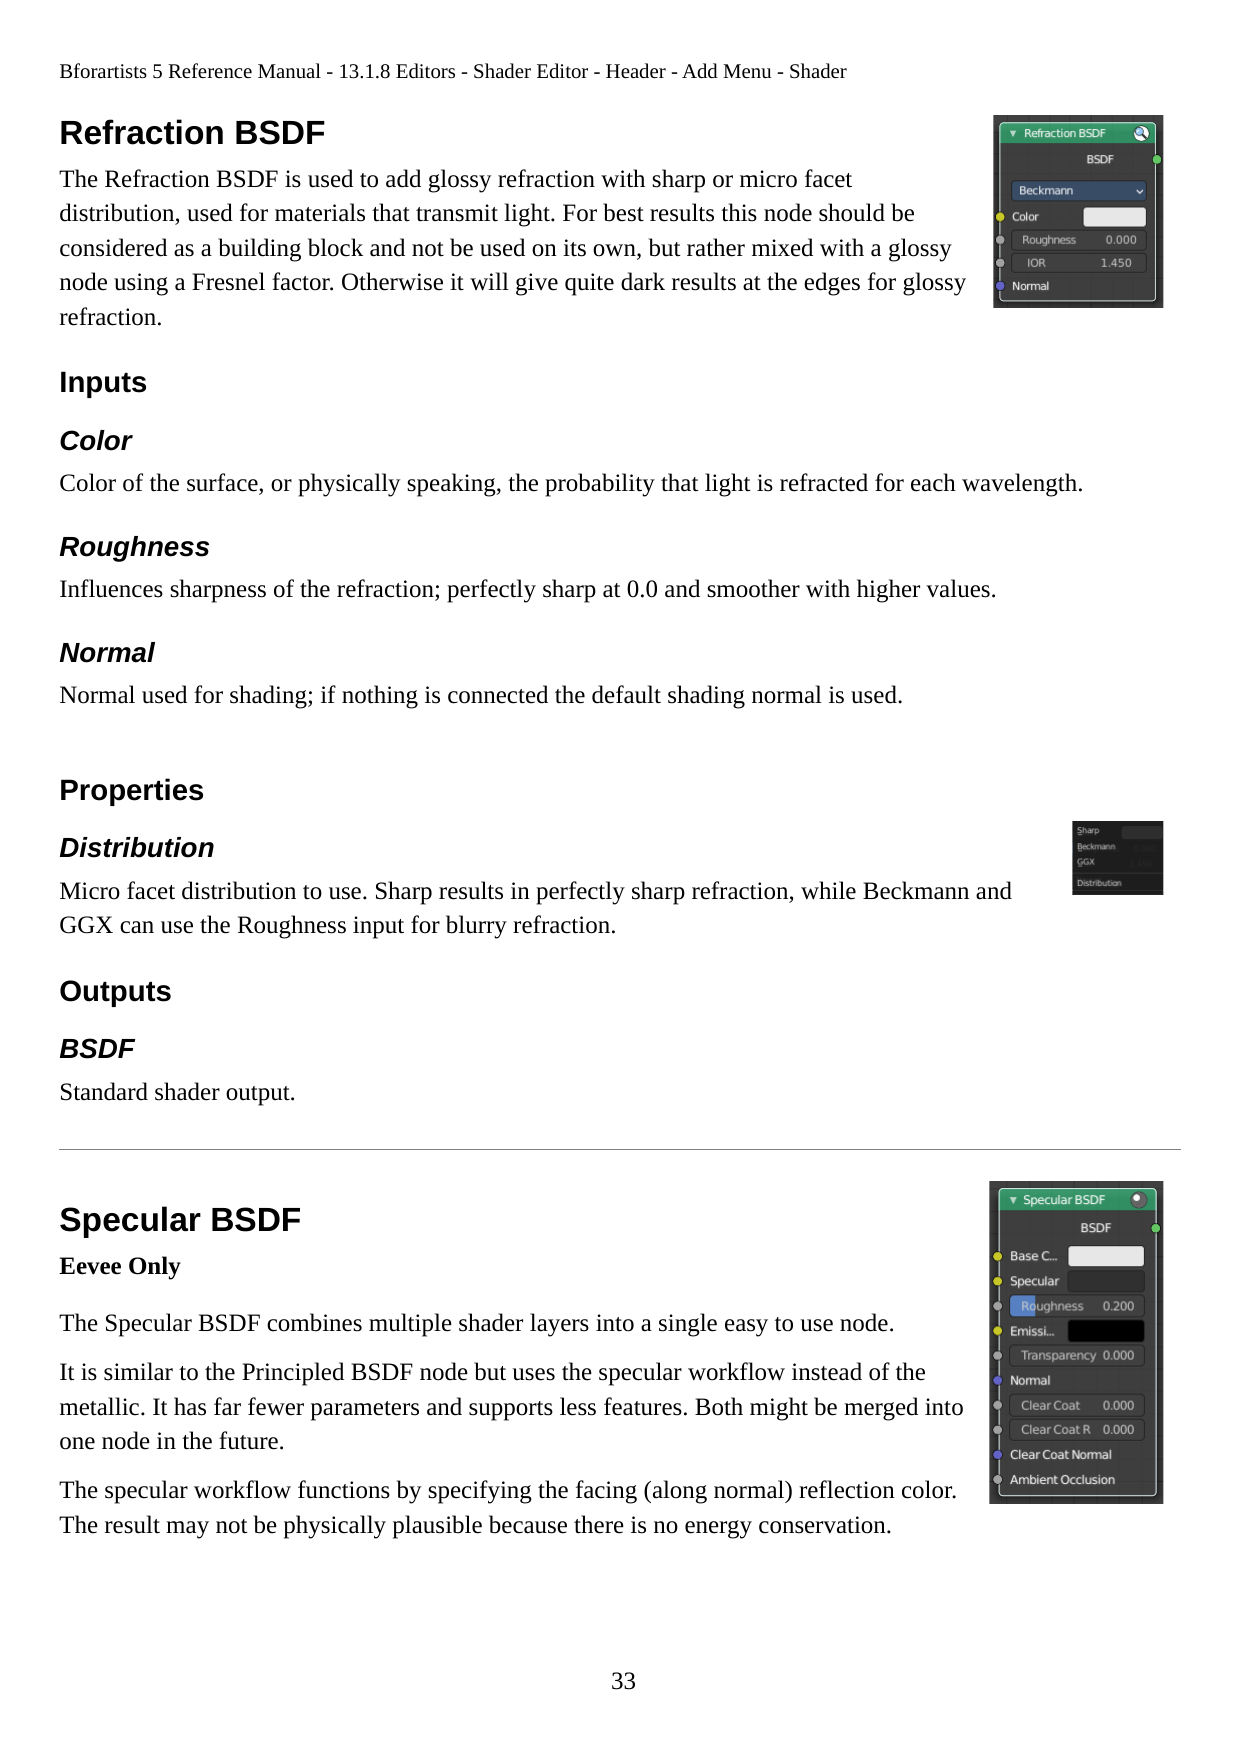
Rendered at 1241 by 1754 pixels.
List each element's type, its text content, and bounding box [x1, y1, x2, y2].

text The specular workflow functions by specifying the facing (along normal) reflection color. The result may not be physically plausible because there is no energy conservation. [59, 1475, 1181, 1538]
subtitle Specular BSDF [59, 1199, 989, 1238]
subtitle Refraction BSDF [59, 113, 1181, 151]
subtitle Properties [59, 773, 1181, 806]
text [1164, 1251, 1181, 1279]
subtitle Color [59, 424, 1181, 456]
text Normal used for shading; if nothing is connected the default shading normal is used. [59, 680, 1181, 709]
subtitle BSDF [59, 1033, 1181, 1064]
picture [989, 1181, 1164, 1504]
text Standard shader output. [59, 1077, 1181, 1106]
picture [993, 115, 1164, 308]
subtitle Inputs [59, 365, 1181, 399]
subtitle Normal [59, 636, 1181, 668]
subtitle [1164, 831, 1181, 863]
text The Specular BSDF combines multiple shader layers into a single easy to use node. [59, 1308, 989, 1337]
subtitle Roughness [59, 530, 1181, 562]
text Color of the surface, or physically speaking, the probability that light is refracted for each wavelength. [59, 468, 1181, 497]
subtitle [1164, 1199, 1181, 1238]
subtitle Outputs [59, 974, 1181, 1008]
text It is similar to the Principled BSDF node but uses the specular workflow instead of the metallic. It has far fewer parameters and supports less features. Both might be merged into one node in the future. [59, 1357, 989, 1455]
text Influences sharpness of the refraction; perfectly sharp at 0.0 and smoother with higher values. [59, 574, 1181, 603]
text Eevee Only [59, 1251, 989, 1279]
subtitle Distribution [59, 831, 1072, 863]
picture [1072, 821, 1164, 895]
text Micro facet distribution to use. Sharp results in perfectly sharp refraction, while Beckmann and GGX can use the Roughness input for blurry refraction. [59, 876, 1181, 939]
text The Refraction BSDF is used to add glossy refraction with sharp or micro facet distribution, used for materials that transmit light. For best results this node should be considered as a building block and not be used on its own, but rather mixed with a glossy node using a Fresnel factor. Otherwise it will give quite dark results at the edges for glossy refraction. [59, 164, 1181, 330]
